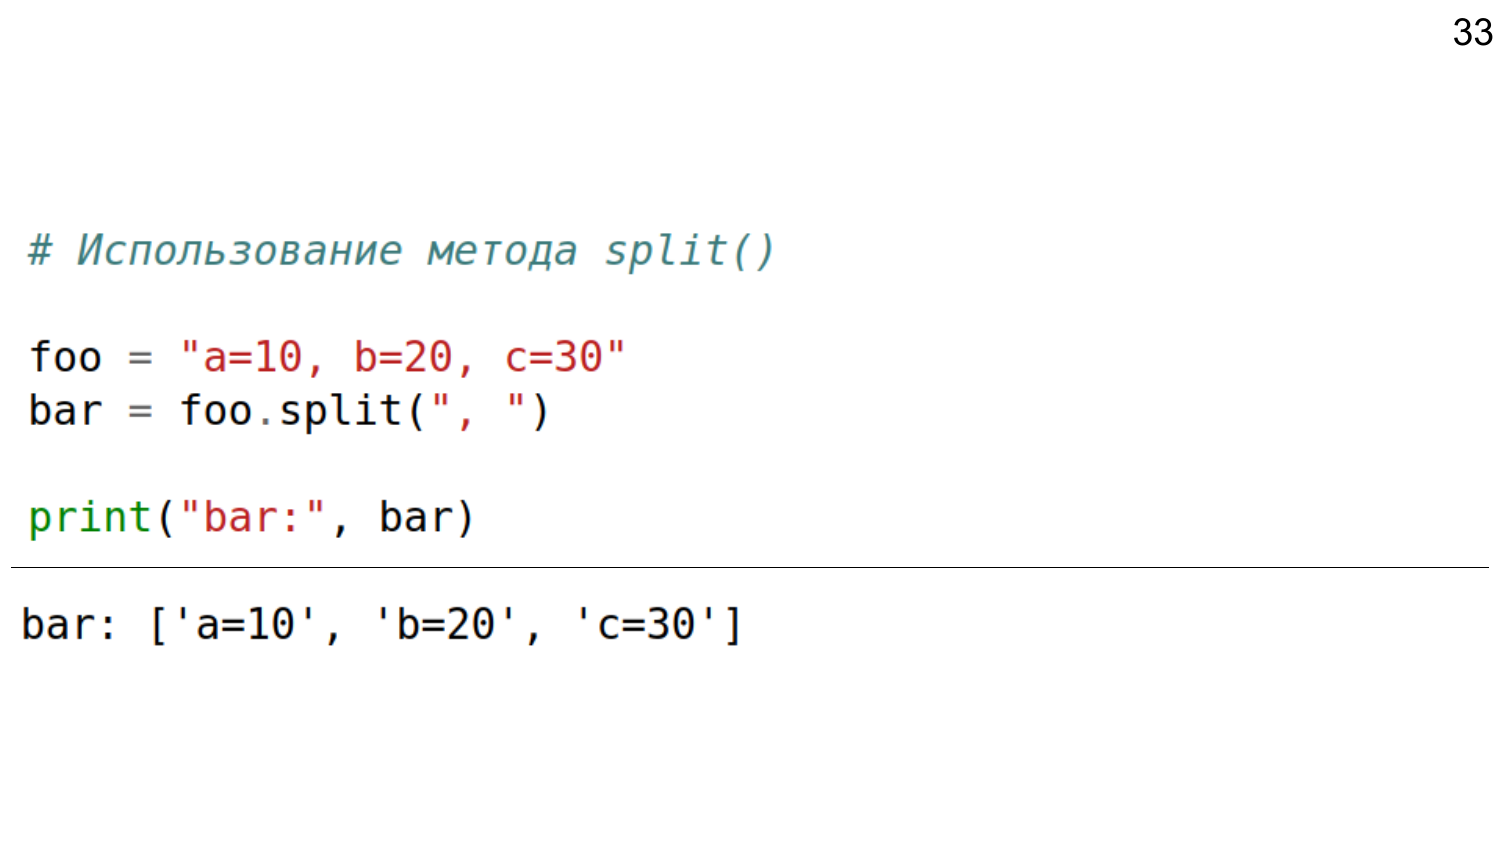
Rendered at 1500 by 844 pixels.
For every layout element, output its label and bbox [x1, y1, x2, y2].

picture [10, 593, 750, 660]
picture [11, 218, 786, 552]
